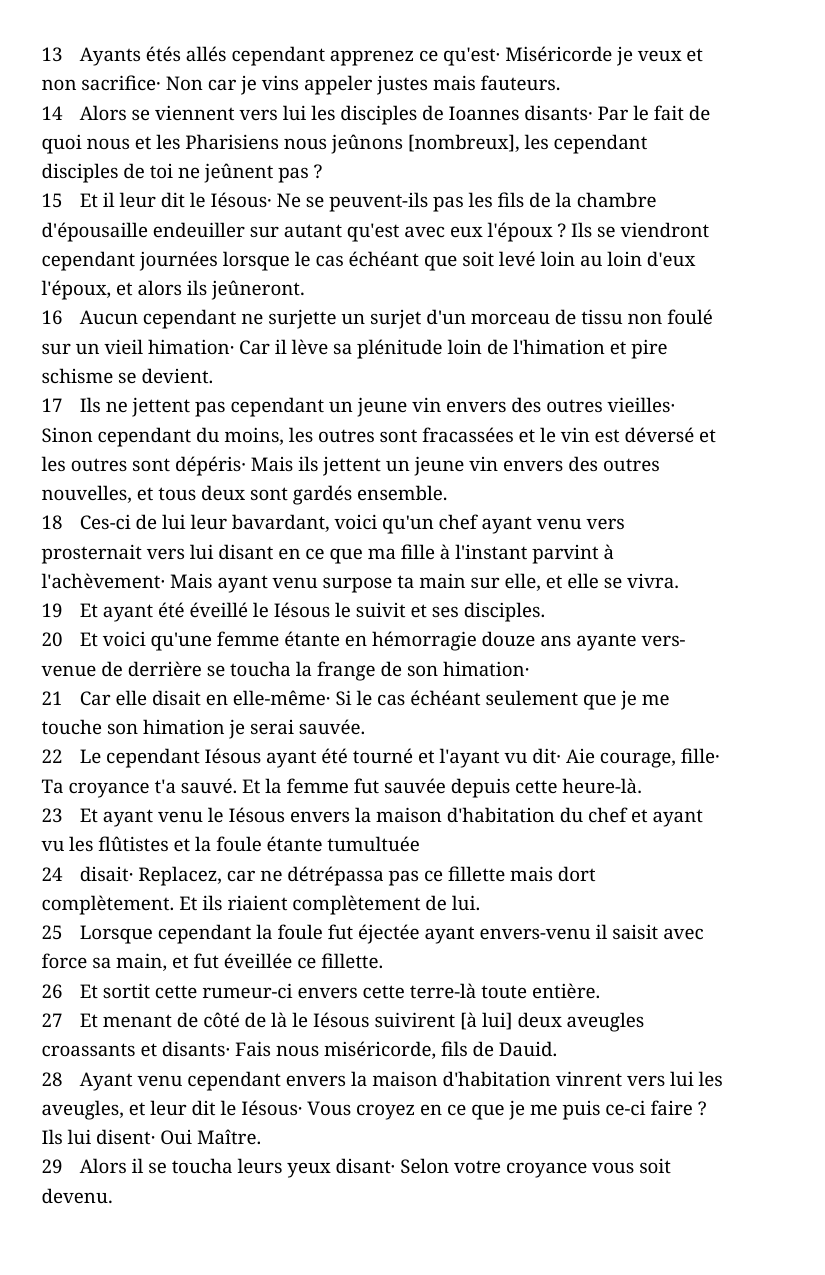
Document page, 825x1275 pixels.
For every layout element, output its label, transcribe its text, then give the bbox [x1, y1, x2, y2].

text 13 Ayants étés allés cependant apprenez ce qu'est· Miséricorde je veux et non sacrifice· Non car je vins appeler justes mais fauteurs. 14 Alors se viennent vers lui les disciples de Ioannes disants· Par le fait de quoi nous et les Pharisiens nous jeûnons [nombreux], les cependant disciples de toi ne jeûnent pas ? 15 Et il leur dit le Iésous· Ne se peuvent-ils pas les fils de la chambre d'épousaille endeuiller sur autant qu'est avec eux l'époux ? Ils se viendront cependant journées lorsque le cas échéant que soit levé loin au loin d'eux l'époux, et alors ils jeûneront. 16 Aucun cependant ne surjette un surjet d'un morceau de tissu non foulé sur un vieil himation· Car il lève sa plénitude loin de l'himation et pire schisme se devient. 17 Ils ne jettent pas cependant un jeune vin envers des outres vieilles· Sinon cependant du moins, les outres sont fracassées et le vin est déversé et les outres sont dépéris· Mais ils jettent un jeune vin envers des outres nouvelles, et tous deux sont gardés ensemble. 18 Ces-ci de lui leur bavardant, voici qu'un chef ayant venu vers prosternait vers lui disant en ce que ma fille à l'instant parvint à l'achèvement· Mais ayant venu surpose ta main sur elle, et elle se vivra. 19 Et ayant été éveillé le Iésous le suivit et ses disciples. 20 Et voici qu'une femme étante en hémorragie douze ans ayante vers-venue de derrière se toucha la frange de son himation· 21 Car elle disait en elle-même· Si le cas échéant seulement que je me touche son himation je serai sauvée. 22 Le cependant Iésous ayant été tourné et l'ayant vu dit· Aie courage, fille· Ta croyance t'a sauvé. Et la femme fut sauvée depuis cette heure-là. 23 Et ayant venu le Iésous envers la maison d'habitation du chef et ayant vu les flûtistes et la foule étante tumultuée 24 disait· Replacez, car ne détrépassa pas ce fillette mais dort complètement. Et ils riaient complètement de lui. 25 Lorsque cependant la foule fut éjectée ayant envers-venu il saisit avec force sa main, et fut éveillée ce fillette. 26 Et sortit cette rumeur-ci envers cette terre-là toute entière. 27 Et menant de côté de là le Iésous suivirent [à lui] deux aveugles croassants et disants· Fais nous miséricorde, fils de Dauid. 28 Ayant venu cependant envers la maison d'habitation vinrent vers lui les aveugles, et leur dit le Iésous· Vous croyez en ce que je me puis ce-ci faire ? Ils lui disent· Oui Maître. 29 Alors il se toucha leurs yeux disant· Selon votre croyance vous soit devenu. [41, 41, 724, 1208]
